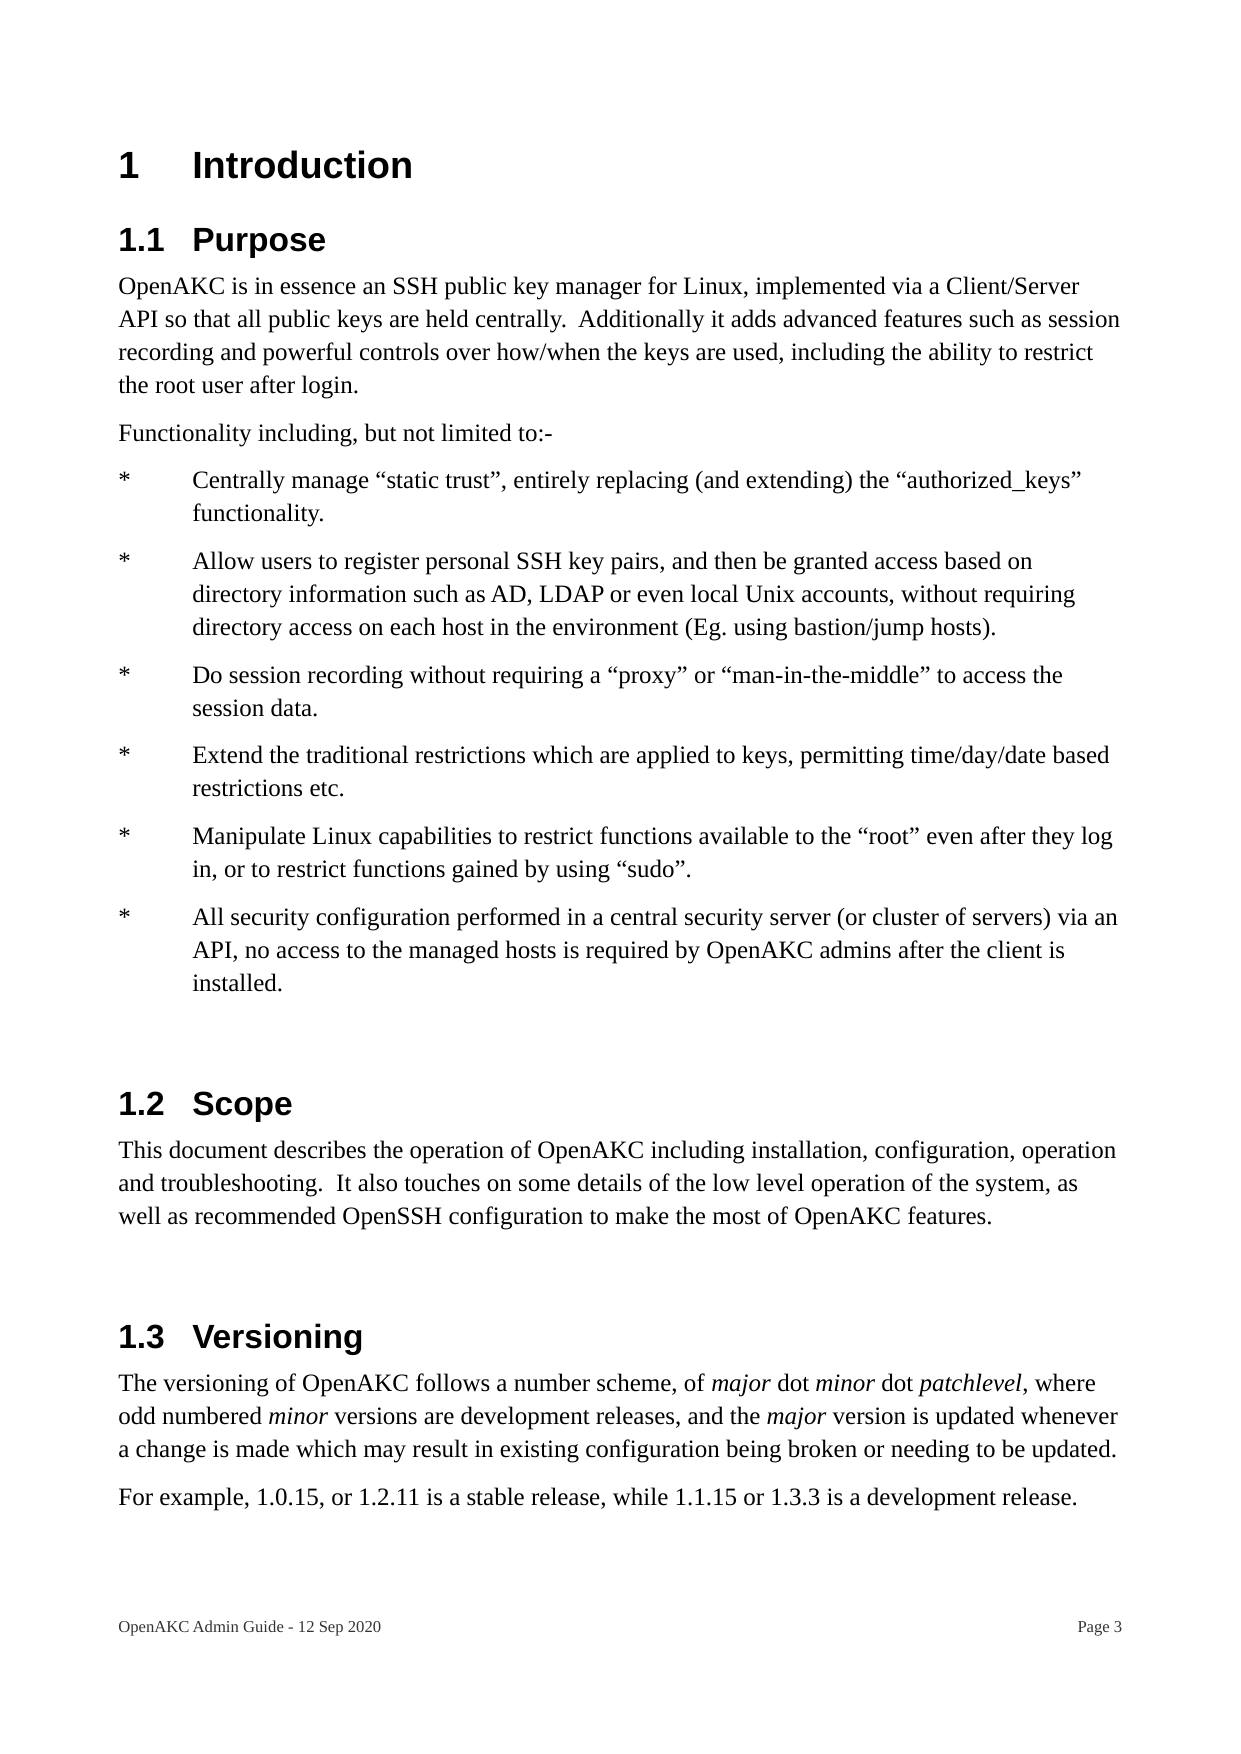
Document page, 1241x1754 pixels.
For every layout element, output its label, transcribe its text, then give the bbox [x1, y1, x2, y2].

text Functionality including, but not limited to:- [118, 418, 1122, 447]
text OpenAKC is in essence an SSH public key manager for Linux, implemented via a Client/Server API so that all public keys are held centrally. Additionally it adds advanced features such as session recording and powerful controls over how/when the keys are used, including the ability to restrict the root user after login. [118, 271, 1122, 399]
text This document describes the operation of OpenAKC including installation, configuration, operation and troubleshooting. It also touches on some details of the low level operation of the system, as well as recommended OpenSSH configuration to make the most of OpenAKC features. [118, 1135, 1122, 1230]
text * Allow users to register personal SSH key pairs, and then be granted access based on directory information such as AD, LDAP or even local Unix accounts, without requiring directory access on each host in the environment (Eg. using bastion/jump hosts). [118, 546, 1122, 641]
text * Manipulate Linux capabilities to restrict functions available to the “root” even after they log in, or to restrict functions gained by using “sudo”. [118, 821, 1122, 883]
text The versioning of OpenAKC follows a number scheme, of major dot minor dot patchlevel, where odd numbered minor versions are development releases, and the major version is updated whenever a change is made which may result in existing configuration being broken or needing to be updated. [118, 1368, 1122, 1463]
subtitle 1.3 Versioning [118, 1317, 1122, 1356]
text For example, 1.0.15, or 1.2.11 is a stable release, while 1.1.15 or 1.3.3 is a development release. [118, 1482, 1122, 1511]
text * Centrally manage “static trust”, entirely replacing (and extending) the “authorized_keys” functionality. [118, 466, 1122, 527]
text * Do session recording without requiring a “proxy” or “man-in-the-middle” to access the session data. [118, 660, 1122, 722]
subtitle 1.2 Scope [118, 1084, 1122, 1122]
subtitle 1 Introduction [118, 143, 1122, 187]
text * Extend the traditional restrictions which are applied to keys, permitting time/day/date based restrictions etc. [118, 740, 1122, 802]
text * All security configuration performed in a central security server (or cluster of servers) via an API, no access to the managed hosts is required by OpenAKC admins after the client is installed. [118, 902, 1122, 996]
subtitle 1.1 Purpose [118, 220, 1122, 259]
